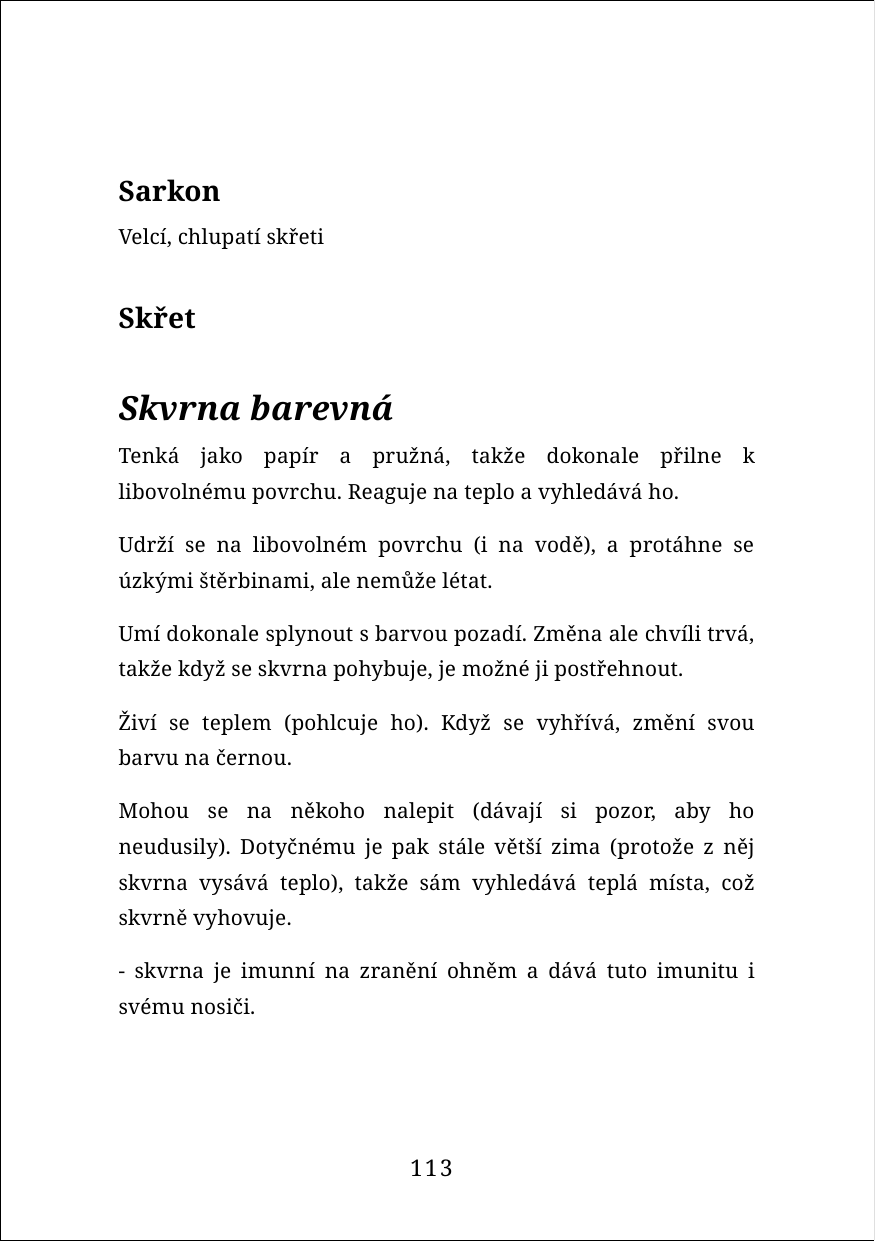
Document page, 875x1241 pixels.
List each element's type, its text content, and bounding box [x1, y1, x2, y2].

text Udrží se na libovolném povrchu (i na vodě), a protáhne se úzkými štěrbinami, ale nemůže létat. [118, 530, 756, 594]
subtitle Sarkon [118, 172, 756, 210]
text Živí se teplem (pohlcuje ho). Když se vyhřívá, změní svou barvu na černou. [118, 708, 756, 772]
subtitle Skvrna barevná [118, 384, 756, 430]
text Velcí, chlupatí skřeti [118, 222, 756, 250]
subtitle Skřet [118, 299, 756, 337]
text Umí dokonale splynout s barvou pozadí. Změna ale chvíli trvá, takže když se skvrna pohybuje, je možné ji postřehnout. [118, 619, 756, 683]
text Mohou se na někoho nalepit (dávají si pozor, aby ho neudusily). Dotyčnému je pak stále větší zima (protože z něj skvrna vysává teplo), takže sám vyhledává teplá místa, což skvrně vyhovuje. [118, 797, 756, 932]
text Tenká jako papír a pružná, takže dokonale přilne k libovolnému povrchu. Reaguje na teplo a vyhledává ho. [118, 442, 756, 506]
text - skvrna je imunní na zranění ohněm a dává tuto imunitu i svému nosiči. [118, 956, 756, 1020]
